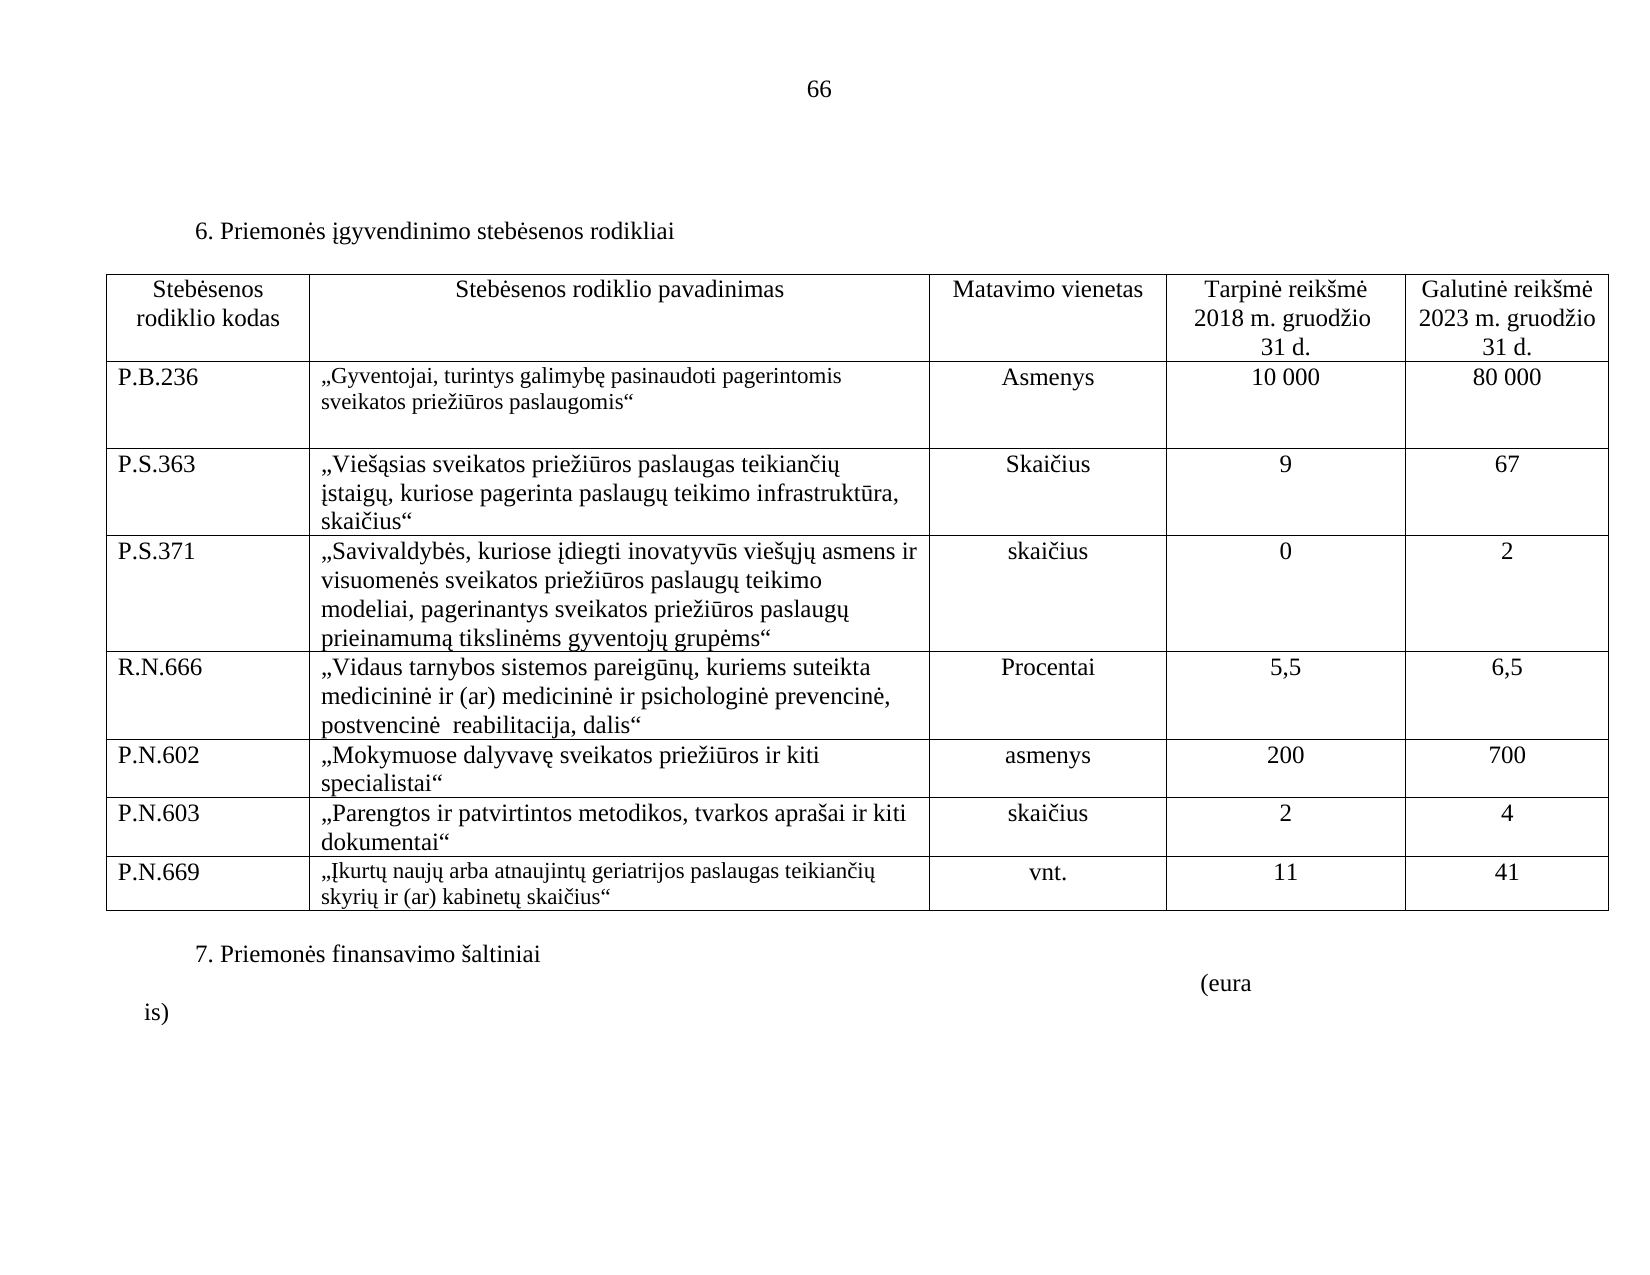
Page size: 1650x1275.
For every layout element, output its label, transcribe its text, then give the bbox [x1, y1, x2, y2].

table_header Stebėsenos rodiklio kodas [107, 275, 309, 361]
table_cell 80 000 [1406, 362, 1608, 448]
table_cell skaičius [930, 798, 1166, 856]
table_cell 2 [1167, 798, 1405, 856]
text (eurais) [144, 968, 1254, 1026]
table_cell 700 [1406, 740, 1608, 797]
table_cell P.S.363 [107, 449, 309, 535]
table_header Stebėsenos rodiklio pavadinimas [310, 275, 929, 361]
table_cell P.B.236 [107, 362, 309, 448]
table_cell 41 [1406, 857, 1608, 909]
table_cell 67 [1406, 449, 1608, 535]
table_cell Skaičius [930, 449, 1166, 535]
table_cell vnt. [930, 857, 1166, 909]
table_cell „Parengtos ir patvirtintos metodikos, tvarkos aprašai ir kiti dokumentai“ [310, 798, 929, 856]
table_cell 11 [1167, 857, 1405, 909]
table_cell P.N.602 [107, 740, 309, 797]
text 7. Priemonės finansavimo šaltiniai [106, 939, 1254, 968]
table_cell 9 [1167, 449, 1405, 535]
table_cell „Įkurtų naujų arba atnaujintų geriatrijos paslaugas teikiančių skyrių ir (ar) kabinetų skaičius“ [310, 857, 929, 909]
table_cell 0 [1167, 536, 1405, 651]
table_header Matavimo vienetas [930, 275, 1166, 361]
table_cell 200 [1167, 740, 1405, 797]
table_cell 5,5 [1167, 652, 1405, 739]
table_cell R.N.666 [107, 652, 309, 739]
table_cell „Viešąsias sveikatos priežiūros paslaugas teikiančių įstaigų, kuriose pagerinta paslaugų teikimo infrastruktūra, skaičius“ [310, 449, 929, 535]
table_cell P.N.669 [107, 857, 309, 909]
table_cell 10 000 [1167, 362, 1405, 448]
table_cell „Mokymuose dalyvavę sveikatos priežiūros ir kiti specialistai“ [310, 740, 929, 797]
table_header Tarpinė reikšmė 2018 m. gruodžio 31 d. [1167, 275, 1405, 361]
table_cell „Savivaldybės, kuriose įdiegti inovatyvūs viešųjų asmens ir visuomenės sveikatos priežiūros paslaugų teikimo modeliai, pagerinantys sveikatos priežiūros paslaugų prieinamumą tikslinėms gyventojų grupėms“ [310, 536, 929, 651]
table_cell Procentai [930, 652, 1166, 739]
table_cell Asmenys [930, 362, 1166, 448]
table_cell P.N.603 [107, 798, 309, 856]
table_cell asmenys [930, 740, 1166, 797]
table_cell skaičius [930, 536, 1166, 651]
table_header Galutinė reikšmė 2023 m. gruodžio 31 d. [1406, 275, 1608, 361]
table_cell „Gyventojai, turintys galimybę pasinaudoti pagerintomis sveikatos priežiūros paslaugomis“ [310, 362, 929, 448]
table_cell 4 [1406, 798, 1608, 856]
table_cell 6,5 [1406, 652, 1608, 739]
text 6. Priemonės įgyvendinimo stebėsenos rodikliai [106, 216, 1532, 245]
table_cell P.S.371 [107, 536, 309, 651]
table_cell „Vidaus tarnybos sistemos pareigūnų, kuriems suteikta medicininė ir (ar) medicininė ir psichologinė prevencinė, postvencinė reabilitacija, dalis“ [310, 652, 929, 739]
table_cell 2 [1406, 536, 1608, 651]
